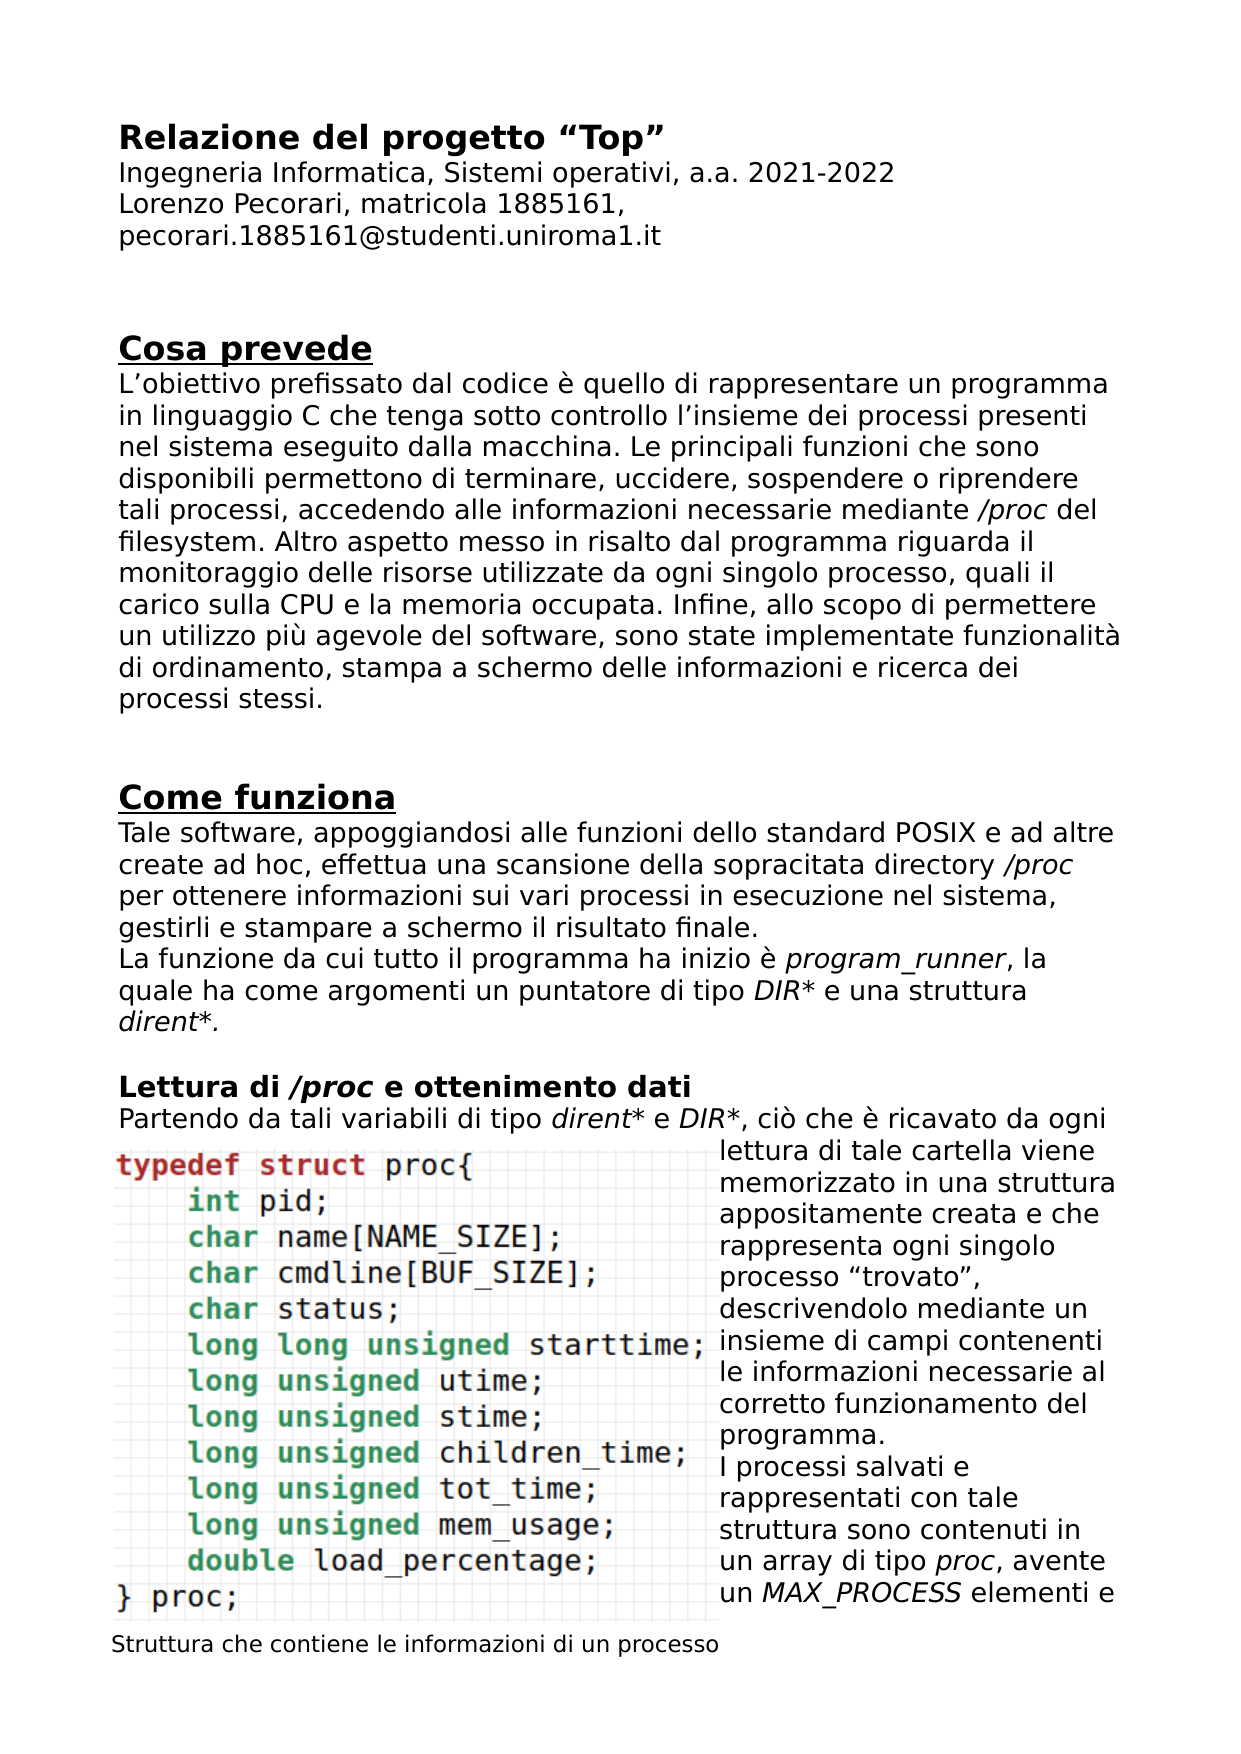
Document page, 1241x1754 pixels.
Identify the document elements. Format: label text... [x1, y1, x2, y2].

text La funzione da cui tutto il programma ha inizio è program_runner, la quale ha come argomenti un puntatore di tipo DIR* e una struttura dirent*. [118, 944, 1122, 1038]
text Relazione del progetto “Top” [118, 118, 1122, 157]
text Lettura di /proc e ottenimento dati [118, 1070, 1122, 1104]
text Partendo da tali variabili di tipo dirent* e DIR*, ciò che è ricavato da ogni lettura di tale cartella viene memorizzato in una struttura appositamente creata e che rappresenta ogni singolo processo “trovato”, descrivendolo mediante un insieme di campi contenenti le informazioni necessarie al corretto funzionamento del programma. [118, 1104, 1122, 1451]
text L’obiettivo prefissato dal codice è quello di rappresentare un programma in linguaggio C che tenga sotto controllo l’insieme dei processi presenti nel sistema eseguito dalla macchina. Le principali funzioni che sono disponibili permettono di terminare, uccidere, sospendere o riprendere tali processi, accedendo alle informazioni necessarie mediante /proc del filesystem. Altro aspetto messo in risalto dal programma riguarda il monitoraggio delle risorse utilizzate da ogni singolo processo, quali il carico sulla CPU e la memoria occupata. Infine, allo scopo di permettere un utilizzo più agevole del software, sono state implementate funzionalità di ordinamento, stampa a schermo delle informazioni e ricerca dei processi stessi. [118, 368, 1122, 715]
text Ingegneria Informatica, Sistemi operativi, a.a. 2021-2022 [118, 157, 1122, 188]
text Lorenzo Pecorari, matricola 1885161, pecorari.1885161@studenti.uniroma1.it [118, 188, 1122, 252]
text Come funziona [118, 778, 1122, 817]
text Cosa prevede [118, 329, 1122, 368]
text Tale software, appoggiandosi alle funzioni dello standard POSIX e ad altre create ad hoc, effettua una scansione della sopracitata directory /proc per ottenere informazioni sui vari processi in esecuzione nel sistema, gestirli e stampare a schermo il risultato finale. [118, 817, 1122, 944]
picture [114, 1149, 719, 1622]
text I processi salvati e rappresentati con tale struttura sono contenuti in un array di tipo proc, avente un MAX_PROCESS elementi e [719, 1451, 1122, 1609]
